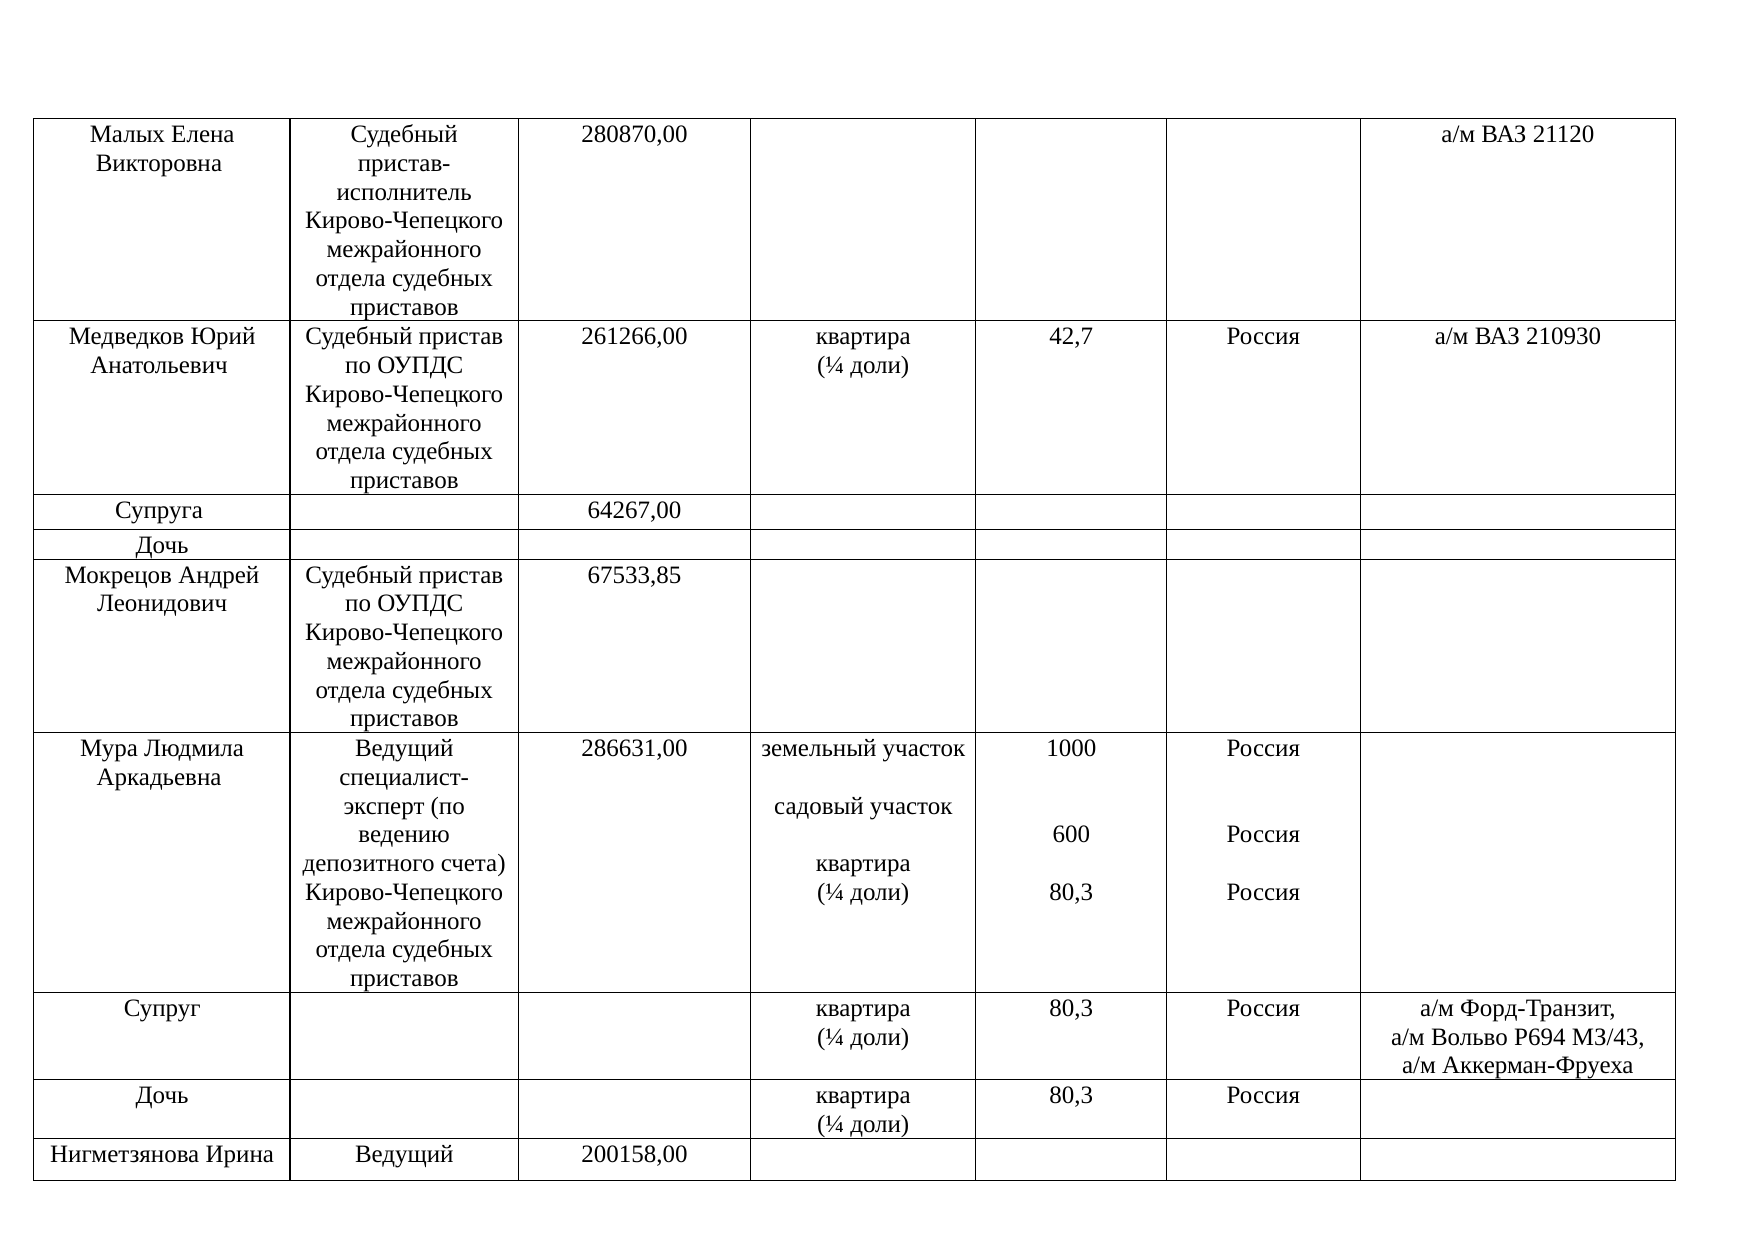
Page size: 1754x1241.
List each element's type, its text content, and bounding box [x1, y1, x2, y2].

table_cell Судебный пристав-исполнитель Кирово-Чепецкого межрайонного отдела судебных приставов [291, 119, 518, 320]
table_cell [291, 495, 518, 529]
table_cell [1680, 118, 1686, 320]
table_cell [519, 530, 750, 559]
table_cell [751, 119, 975, 320]
table_cell [29, 1079, 33, 1138]
table_cell Россия [1167, 321, 1360, 494]
table_cell [1680, 992, 1686, 1079]
table_cell [519, 1080, 750, 1138]
table_cell [1361, 1139, 1675, 1180]
table_cell [29, 732, 33, 992]
table_cell а/м Форд-Транзит, а/м Вольво Р694 МЗ/43, а/м Аккерман-Фруеха [1361, 993, 1675, 1079]
table_cell [291, 1080, 518, 1138]
table_cell [1676, 320, 1680, 494]
table_cell Мура Людмила Аркадьевна [34, 733, 289, 992]
table_cell [1680, 529, 1686, 559]
table_cell Медведков Юрий Анатольевич [34, 321, 289, 494]
table_cell [751, 560, 975, 732]
table_cell а/м ВАЗ 21120 [1361, 119, 1675, 320]
table_cell 64267,00 [519, 495, 750, 529]
table_cell 1000 600 80,3 [976, 733, 1166, 992]
table_cell а/м ВАЗ 210930 [1361, 321, 1675, 494]
table_cell квартира (¼ доли) [751, 321, 975, 494]
table_cell [29, 320, 33, 494]
table_cell [1676, 529, 1680, 559]
table_cell Дочь [34, 1080, 289, 1138]
table_cell [1167, 495, 1360, 529]
table_cell [1680, 732, 1686, 992]
table_cell [1680, 320, 1686, 494]
table_cell [29, 1138, 33, 1180]
table_cell 42,7 [976, 321, 1166, 494]
table_cell [29, 992, 33, 1079]
table_cell 200158,00 [519, 1139, 750, 1180]
table_cell [1167, 560, 1360, 732]
table_cell [1361, 733, 1675, 992]
table_cell 286631,00 [519, 733, 750, 992]
table_cell [1167, 530, 1360, 559]
table_cell Судебный пристав по ОУПДС Кирово-Чепецкого межрайонного отдела судебных приставов [291, 560, 518, 732]
table_cell [1680, 559, 1686, 732]
table_cell [751, 1139, 975, 1180]
table_cell 280870,00 [519, 119, 750, 320]
table_cell [29, 529, 33, 559]
table_cell [29, 494, 33, 529]
table_cell квартира (¼ доли) [751, 993, 975, 1079]
table_cell [976, 495, 1166, 529]
table_cell [519, 993, 750, 1079]
table_cell [1676, 1138, 1680, 1180]
table_cell 80,3 [976, 1080, 1166, 1138]
table_cell [976, 530, 1166, 559]
table_cell [1680, 494, 1686, 529]
table_cell [29, 559, 33, 732]
table_cell [1680, 1138, 1686, 1180]
table_cell [976, 119, 1166, 320]
table_cell Ведущий специалист-эксперт (по ведению депозитного счета) Кирово-Чепецкого межрайонного отдела судебных приставов [291, 733, 518, 992]
table_cell [1361, 560, 1675, 732]
table_cell Ведущий [291, 1139, 518, 1180]
table_cell Россия [1167, 993, 1360, 1079]
table_cell [1361, 530, 1675, 559]
table_cell [29, 118, 33, 320]
table_cell [291, 530, 518, 559]
table_cell Россия Россия Россия [1167, 733, 1360, 992]
table_cell земельный участок садовый участок квартира (¼ доли) [751, 733, 975, 992]
table_cell [1676, 118, 1680, 320]
table_cell [1676, 1079, 1680, 1138]
table_cell [1676, 992, 1680, 1079]
table_cell [1361, 1080, 1675, 1138]
table_cell Мокрецов Андрей Леонидович [34, 560, 289, 732]
table_cell 80,3 [976, 993, 1166, 1079]
table_cell Судебный пристав по ОУПДС Кирово-Чепецкого межрайонного отдела судебных приставов [291, 321, 518, 494]
table_cell [1167, 119, 1360, 320]
table_cell [1676, 494, 1680, 529]
table_cell [291, 993, 518, 1079]
table_cell Нигметзянова Ирина [34, 1139, 289, 1180]
table_cell Супруга [34, 495, 289, 529]
table_cell 67533,85 [519, 560, 750, 732]
table_cell [1676, 559, 1680, 732]
table_cell [751, 495, 975, 529]
table_cell Россия [1167, 1080, 1360, 1138]
table_cell Малых Елена Викторовна [34, 119, 289, 320]
table_cell [1167, 1139, 1360, 1180]
table_cell 261266,00 [519, 321, 750, 494]
table_cell [1361, 495, 1675, 529]
table_cell [1676, 732, 1680, 992]
table_cell [751, 530, 975, 559]
table_cell [976, 560, 1166, 732]
table_cell Дочь [34, 530, 289, 559]
table_cell [976, 1139, 1166, 1180]
table_cell Супруг [34, 993, 289, 1079]
table_cell квартира (¼ доли) [751, 1080, 975, 1138]
table_cell [1680, 1079, 1686, 1138]
